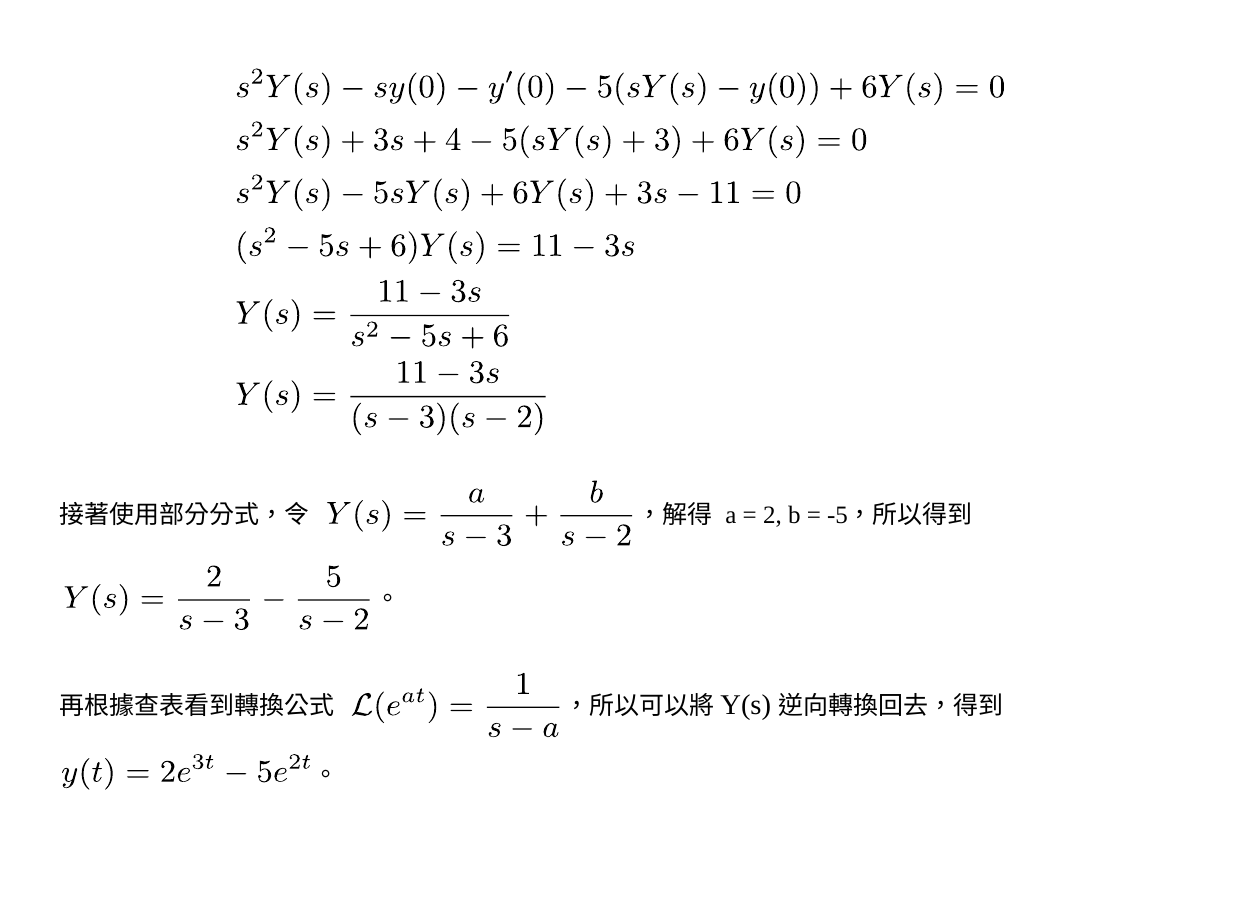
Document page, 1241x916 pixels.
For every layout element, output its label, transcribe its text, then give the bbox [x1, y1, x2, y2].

text 再根據查表看到轉換公式 ，所以可以將 Y(s) 逆向轉換回去，得到 。 [59, 668, 1181, 792]
text 接著使用部分分式，令 ，解得 a = 2, b = -5，所以得到 。 [59, 475, 1181, 635]
